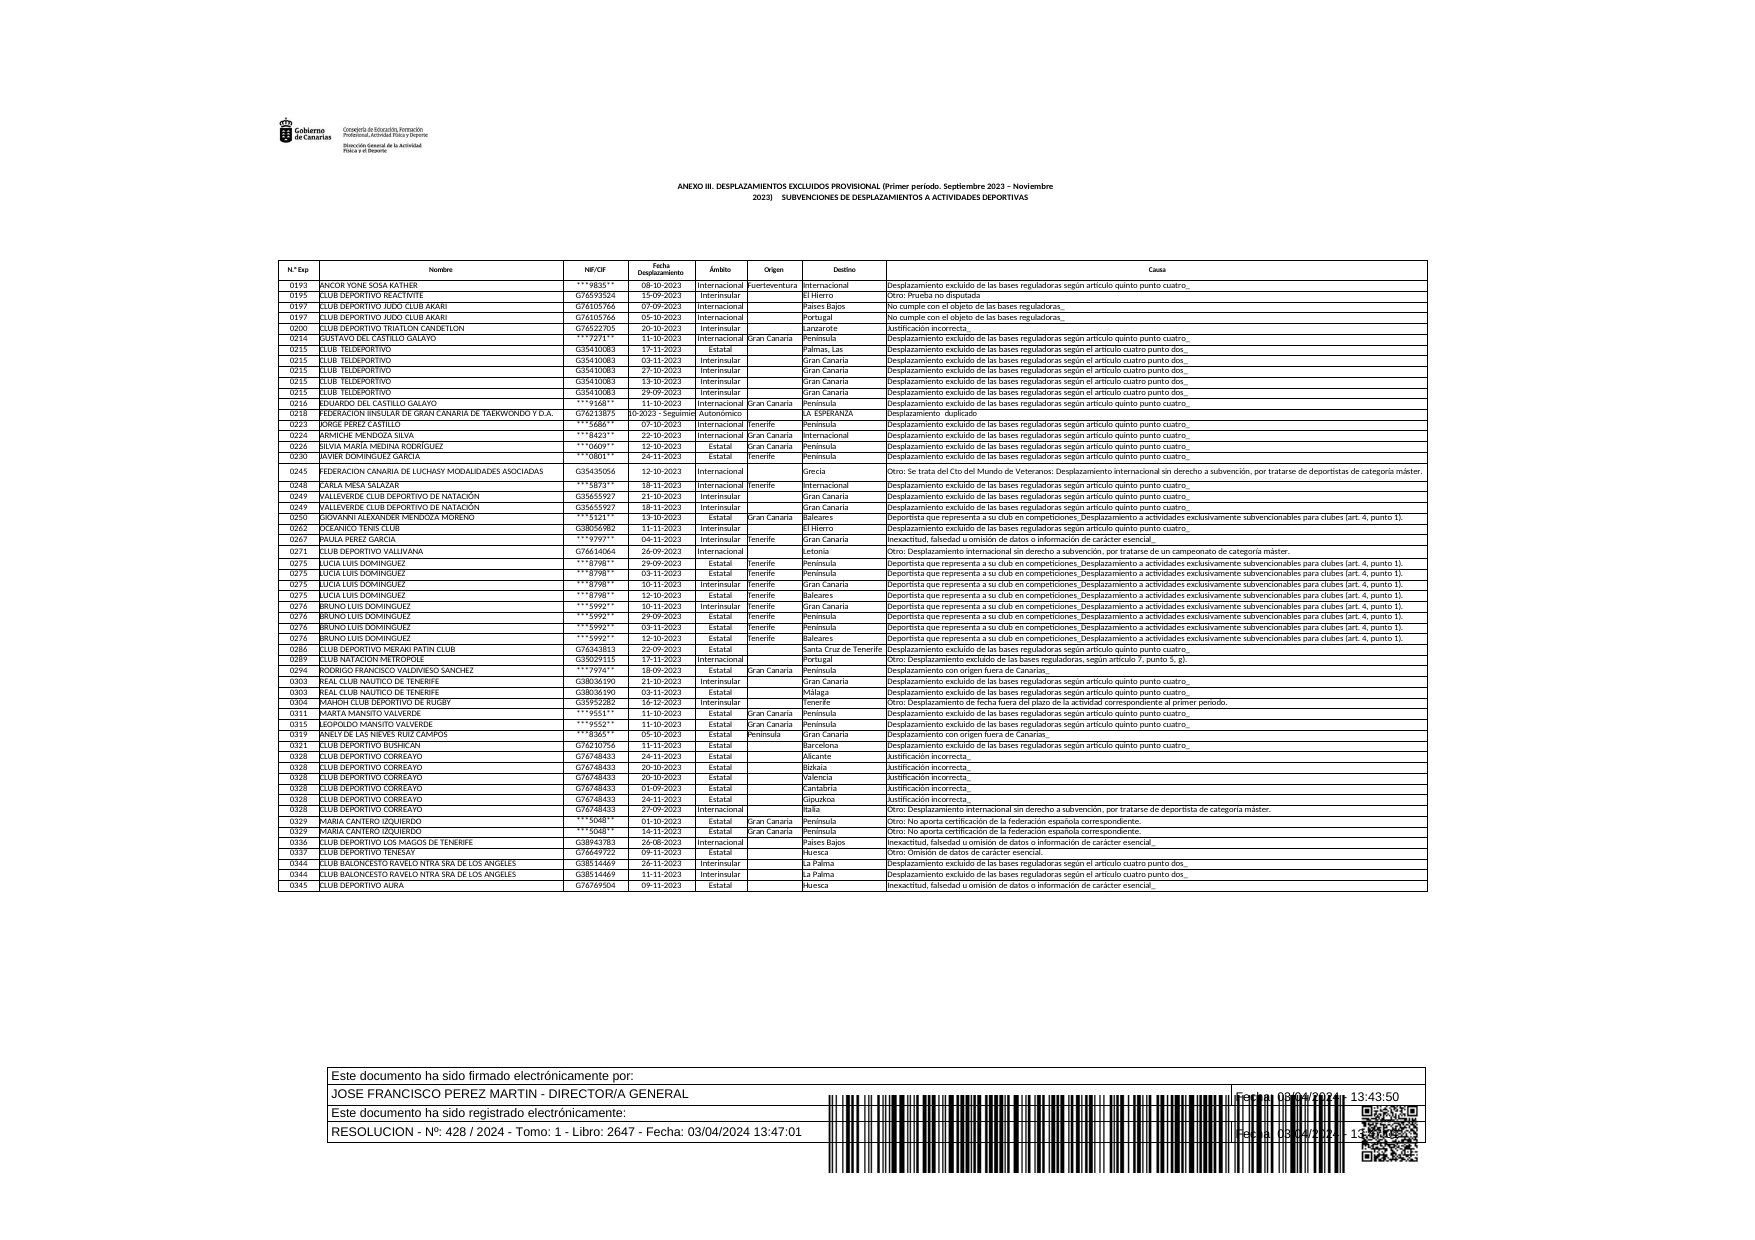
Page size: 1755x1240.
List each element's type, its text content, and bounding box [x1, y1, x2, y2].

table_cell CLUB DEPORTIVO CORREAYO [320, 785, 563, 794]
table_cell ***8798** [564, 570, 628, 579]
table_cell 0344 [279, 860, 319, 869]
table_cell G76343813 [564, 645, 628, 655]
table_cell Paises Bajos [803, 838, 886, 848]
table_cell Desplazamiento excluido de las bases reguladoras según artículo quinto punto cuatro_ [887, 677, 1427, 687]
table_cell 0275 [279, 570, 319, 579]
table_cell 0215 [279, 389, 319, 398]
table_header N.º Exp [279, 261, 319, 280]
table_cell G76748433 [564, 806, 628, 816]
table_cell [748, 870, 802, 880]
table_cell Gran Canaria [748, 720, 802, 730]
table_cell G35952282 [564, 699, 628, 708]
table_cell ***5686** [564, 421, 628, 430]
table_cell Desplazamiento excluido de las bases reguladoras según artículo quinto punto cuatro_ [887, 482, 1427, 491]
table_cell 10-11-2023 [629, 581, 695, 590]
table_cell Estatal [696, 785, 747, 794]
table_cell 11-11-2023 [629, 870, 695, 880]
table_cell Deportista que representa a su club en competiciones_Desplazamiento a actividades exclusivamente subvencionables para clubes (art. 4, punto 1). [887, 559, 1427, 569]
table_cell CLUB DEPORTIVO REACTIVITE [320, 292, 563, 302]
table_cell CLUB TELDEPORTIVO [320, 367, 563, 377]
table_cell Península [803, 624, 886, 633]
table_cell Portugal [803, 313, 886, 323]
table_cell 18-11-2023 [629, 503, 695, 513]
table_cell 0336 [279, 838, 319, 848]
table_cell FEDERACION CANARIA DE LUCHASY MODALIDADES ASOCIADAS [320, 464, 563, 481]
table_cell Internacional [696, 399, 747, 409]
table_cell OCEANICO TENIS CLUB [320, 525, 563, 534]
table_cell Alicante [803, 752, 886, 762]
table_cell Estatal [696, 881, 747, 891]
table_cell ***8798** [564, 591, 628, 601]
table_cell Estatal [696, 570, 747, 579]
table_cell 12-10-2023 [629, 442, 695, 452]
table_cell Gran Canaria [803, 581, 886, 590]
table_cell Interinsular [696, 324, 747, 334]
table_cell Deportista que representa a su club en competiciones_Desplazamiento a actividades exclusivamente subvencionables para clubes (art. 4, punto 1). [887, 602, 1427, 612]
table_cell Estatal [696, 763, 747, 773]
table_cell 11-11-2023 [629, 525, 695, 534]
table_cell 03-11-2023 [629, 570, 695, 579]
table_cell Estatal [696, 346, 747, 355]
table_cell ANCOR YONE SOSA KATHER [320, 281, 563, 291]
table_cell Huesca [803, 849, 886, 858]
table_cell 0319 [279, 731, 319, 741]
table_cell G76769504 [564, 881, 628, 891]
table_cell Internacional [696, 546, 747, 558]
table_cell Estatal [696, 442, 747, 452]
table_cell LUCIA LUIS DOMINGUEZ [320, 591, 563, 601]
table_cell [748, 645, 802, 655]
table_cell Estatal [696, 559, 747, 569]
table_cell ***5992** [564, 613, 628, 622]
table_cell Valencia [803, 774, 886, 783]
table_cell Península [803, 453, 886, 462]
table_cell 24-11-2023 [629, 453, 695, 462]
table_cell Desplazamiento con origen fuera de Canarias_ [887, 666, 1427, 676]
table_cell Cantabria [803, 785, 886, 794]
table_cell G76649722 [564, 849, 628, 858]
table_cell 01-09-2023 [629, 785, 695, 794]
table_cell 05-10-2023 [629, 313, 695, 323]
table_cell Internacional [696, 313, 747, 323]
table_cell CLUB DEPORTIVO CORREAYO [320, 774, 563, 783]
table_cell Desplazamiento duplicado [887, 410, 1427, 419]
table_cell 0193 [279, 281, 319, 291]
table_cell G76522705 [564, 324, 628, 334]
table_cell 11-10-2023 [629, 720, 695, 730]
table_cell Desplazamiento excluido de las bases reguladoras según el artículo cuatro punto dos_ [887, 356, 1427, 366]
table_cell Gran Canaria [748, 817, 802, 826]
table_cell Península [803, 559, 886, 569]
table_cell CLUB BALONCESTO RAVELO NTRA SRA DE LOS ANGELES [320, 870, 563, 880]
table_header Origen [748, 261, 802, 280]
table_cell ***8365** [564, 731, 628, 741]
table_cell Internacional [803, 482, 886, 491]
table_cell Deportista que representa a su club en competiciones_Desplazamiento a actividades exclusivamente subvencionables para clubes (art. 4, punto 1). [887, 581, 1427, 590]
table_cell 0271 [279, 546, 319, 558]
table_cell Península [803, 442, 886, 452]
table_cell Desplazamiento excluido de las bases reguladoras según artículo quinto punto cuatro_ [887, 688, 1427, 698]
table_cell CLUB DEPORTIVO TRIATLON CANDETLON [320, 324, 563, 334]
table_cell Península [748, 731, 802, 741]
table_cell Gran Canaria [748, 335, 802, 344]
table_cell Desplazamiento excluido de las bases reguladoras según artículo quinto punto cuatro_ [887, 399, 1427, 409]
table_cell [748, 742, 802, 751]
table_cell ***9835** [564, 281, 628, 291]
table_cell CLUB DEPORTIVO CORREAYO [320, 806, 563, 816]
table_cell 0218 [279, 410, 319, 419]
table_cell Otro: Desplazamiento internacional sin derecho a subvención, por tratarse de un campeonato de categoría máster. [887, 546, 1427, 558]
table_cell Internacional [696, 806, 747, 816]
table_cell Tenerife [748, 613, 802, 622]
table_cell Desplazamiento excluido de las bases reguladoras según el artículo cuatro punto dos_ [887, 346, 1427, 355]
table_cell G38514469 [564, 860, 628, 869]
table_cell El Hierro [803, 292, 886, 302]
table_cell 10-11-2023 [629, 602, 695, 612]
table_cell Estatal [696, 453, 747, 462]
table_cell [748, 699, 802, 708]
table_cell 20-10-2023 [629, 324, 695, 334]
table_cell Estatal [696, 645, 747, 655]
table_cell ***7974** [564, 666, 628, 676]
table_cell Interinsular [696, 525, 747, 534]
table_cell Desplazamiento excluido de las bases reguladoras según el artículo cuatro punto dos_ [887, 367, 1427, 377]
table_cell 0224 [279, 431, 319, 441]
table_cell Internacional [803, 281, 886, 291]
table_cell 05-10-2023 [629, 731, 695, 741]
table_cell BRUNO LUIS DOMINGUEZ [320, 613, 563, 622]
table_cell Desplazamiento excluido de las bases reguladoras según artículo quinto punto cuatro_ [887, 709, 1427, 719]
table_cell La Palma [803, 870, 886, 880]
table_cell 0215 [279, 356, 319, 366]
table_cell Inexactitud, falsedad u omisión de datos o información de carácter esencial_ [887, 535, 1427, 545]
table_cell Tenerife [748, 581, 802, 590]
table_cell 03-11-2023 [629, 624, 695, 633]
table_cell 09-11-2023 [629, 881, 695, 891]
table_cell CLUB DEPORTIVO JUDO CLUB AKARI [320, 303, 563, 312]
table_cell [748, 806, 802, 816]
table_cell 0216 [279, 399, 319, 409]
table_cell Letonia [803, 546, 886, 558]
table_cell ***8423** [564, 431, 628, 441]
table_cell Gran Canaria [803, 503, 886, 513]
table_cell 0197 [279, 303, 319, 312]
table_cell Internacional [803, 431, 886, 441]
table_cell G35655927 [564, 492, 628, 502]
table_cell 13-10-2023 [629, 378, 695, 387]
table_cell Estatal [696, 666, 747, 676]
table_cell 04-11-2023 [629, 535, 695, 545]
table_cell G35410083 [564, 389, 628, 398]
table_cell Estatal [696, 752, 747, 762]
table_cell PAULA PEREZ GARCIA [320, 535, 563, 545]
table_cell CLUB TELDEPORTIVO [320, 346, 563, 355]
table_cell CLUB DEPORTIVO CORREAYO [320, 763, 563, 773]
table_header Este documento ha sido firmado electrónicamente por: [328, 1068, 1425, 1084]
table_cell G35029115 [564, 656, 628, 665]
table_cell Tenerife [748, 535, 802, 545]
table_cell CLUB NATACION METROPOLE [320, 656, 563, 665]
table_cell 0262 [279, 525, 319, 534]
table_cell 24-11-2023 [629, 795, 695, 805]
table_cell Interinsular [696, 870, 747, 880]
table_cell 0223 [279, 421, 319, 430]
table_cell Tenerife [803, 699, 886, 708]
table_cell Otro: Desplazamiento excluido de las bases reguladoras, según artículo 7, punto 5, g). [887, 656, 1427, 665]
table_cell Desplazamiento excluido de las bases reguladoras según artículo quinto punto cuatro_ [887, 453, 1427, 462]
table_cell Desplazamiento excluido de las bases reguladoras según artículo quinto punto cuatro_ [887, 742, 1427, 751]
table_cell ***5873** [564, 482, 628, 491]
table_cell 12-10-2023 [629, 464, 695, 481]
table_cell Gran Canaria [748, 514, 802, 523]
table_cell Estatal [696, 774, 747, 783]
table_cell Tenerife [748, 602, 802, 612]
table_cell Tenerife [748, 482, 802, 491]
table_cell [748, 774, 802, 783]
table_cell 09-11-2023 [629, 849, 695, 858]
table_cell Internacional [696, 838, 747, 848]
table_header Destino [803, 261, 886, 280]
table_cell Otro: Omisión de datos de carácter esencial. [887, 849, 1427, 858]
table_cell 0294 [279, 666, 319, 676]
table_cell Desplazamiento con origen fuera de Canarias_ [887, 731, 1427, 741]
table_cell Internacional [696, 421, 747, 430]
table_cell Estatal [696, 720, 747, 730]
table_cell Desplazamiento excluido de las bases reguladoras según el artículo cuatro punto dos_ [887, 870, 1427, 880]
table_cell G38036190 [564, 677, 628, 687]
table_cell Desplazamiento excluido de las bases reguladoras según artículo quinto punto cuatro_ [887, 442, 1427, 452]
table_cell CLUB DEPORTIVO AURA [320, 881, 563, 891]
table_cell Estatal [696, 731, 747, 741]
table_cell FEDERACION IINSULAR DE GRAN CANARIA DE TAEKWONDO Y D.A. [320, 410, 563, 419]
table_cell 0275 [279, 581, 319, 590]
table_cell G76213875 [564, 410, 628, 419]
table_cell Estatal [696, 849, 747, 858]
table_cell 0304 [279, 699, 319, 708]
table_cell La Palma [803, 860, 886, 869]
table_cell 0276 [279, 624, 319, 633]
table_cell Tenerife [748, 624, 802, 633]
table_cell Desplazamiento excluido de las bases reguladoras según artículo quinto punto cuatro_ [887, 503, 1427, 513]
table_cell Gran Canaria [748, 709, 802, 719]
table_cell 0289 [279, 656, 319, 665]
table_cell VALLEVERDE CLUB DEPORTIVO DE NATACIÓN [320, 503, 563, 513]
table_cell Málaga [803, 688, 886, 698]
table_cell 0329 [279, 817, 319, 826]
table_cell 18-11-2023 [629, 482, 695, 491]
table_cell 26-11-2023 [629, 860, 695, 869]
table_cell Interinsular [696, 581, 747, 590]
table_cell 0249 [279, 492, 319, 502]
table_cell ANELY DE LAS NIEVES RUIZ CAMPOS [320, 731, 563, 741]
table_cell 0248 [279, 482, 319, 491]
table_cell [748, 292, 802, 302]
table_cell JAVIER DOMINGUEZ GARCIA [320, 453, 563, 462]
table_cell [748, 503, 802, 513]
table_cell Tenerife [748, 591, 802, 601]
table_cell 16-12-2023 [629, 699, 695, 708]
table_cell 10-2023 - Seguimie [629, 410, 695, 419]
table_cell JOSE FRANCISCO PEREZ MARTIN - DIRECTOR/A GENERAL [328, 1085, 1231, 1104]
table_header Nombre [320, 261, 563, 280]
table_cell CLUB DEPORTIVO BUSHICAN [320, 742, 563, 751]
table_cell 0303 [279, 677, 319, 687]
table_cell 18-09-2023 [629, 666, 695, 676]
table_cell Otro: Desplazamiento de fecha fuera del plazo de la actividad correspondiente al primer periodo. [887, 699, 1427, 708]
table_cell 03-11-2023 [629, 688, 695, 698]
table_cell 0328 [279, 806, 319, 816]
table_cell 0345 [279, 881, 319, 891]
table_cell Desplazamiento excluido de las bases reguladoras según artículo quinto punto cuatro_ [887, 525, 1427, 534]
table_cell 0286 [279, 645, 319, 655]
table_cell Tenerife [748, 421, 802, 430]
table_cell Interinsular [696, 677, 747, 687]
table_cell Península [803, 720, 886, 730]
table_cell Huesca [803, 881, 886, 891]
table_cell Estatal [696, 634, 747, 644]
table_cell MARIA CANTERO IZQUIERDO [320, 828, 563, 837]
table_cell 0321 [279, 742, 319, 751]
table_cell Estatal [696, 817, 747, 826]
table_cell Justificación incorrecta_ [887, 785, 1427, 794]
table_cell 0328 [279, 763, 319, 773]
table_cell [748, 378, 802, 387]
table_cell Portugal [803, 656, 886, 665]
table_cell Otro: Desplazamiento internacional sin derecho a subvención, por tratarse de deportista de categoría máster. [887, 806, 1427, 816]
table_cell Interinsular [696, 602, 747, 612]
table_cell Desplazamiento excluido de las bases reguladoras según el artículo cuatro punto dos_ [887, 378, 1427, 387]
table_cell CLUB TELDEPORTIVO [320, 356, 563, 366]
table_cell 11-10-2023 [629, 335, 695, 344]
table_cell Desplazamiento excluido de las bases reguladoras según artículo quinto punto cuatro_ [887, 645, 1427, 655]
table_cell 26-08-2023 [629, 838, 695, 848]
table_cell Interinsular [696, 367, 747, 377]
table_cell 24-11-2023 [629, 752, 695, 762]
table_cell ***9552** [564, 720, 628, 730]
table_cell Estatal [696, 795, 747, 805]
table_cell Tenerife [748, 559, 802, 569]
table_cell G35655927 [564, 503, 628, 513]
table_cell No cumple con el objeto de las bases reguladoras_ [887, 303, 1427, 312]
table_cell 0267 [279, 535, 319, 545]
table_cell MAHOH CLUB DEPORTIVO DE RUGBY [320, 699, 563, 708]
table_cell 0226 [279, 442, 319, 452]
table_cell Gran Canaria [803, 356, 886, 366]
table_cell Desplazamiento excluido de las bases reguladoras según artículo quinto punto cuatro_ [887, 492, 1427, 502]
table_cell EDUARDO DEL CASTILLO GALAYO [320, 399, 563, 409]
table_cell RODRIGO FRANCISCO VALDIVIESO SANCHEZ [320, 666, 563, 676]
table_cell Deportista que representa a su club en competiciones_Desplazamiento a actividades exclusivamente subvencionables para clubes (art. 4, punto 1). [887, 613, 1427, 622]
table_cell 0214 [279, 335, 319, 344]
table_cell Estatal [696, 624, 747, 633]
table_cell 11-11-2023 [629, 742, 695, 751]
table_cell ***5048** [564, 828, 628, 837]
table_cell REAL CLUB NAUTICO DE TENERIFE [320, 677, 563, 687]
table_cell 27-09-2023 [629, 806, 695, 816]
table_cell Desplazamiento excluido de las bases reguladoras según artículo quinto punto cuatro_ [887, 421, 1427, 430]
table_cell 22-10-2023 [629, 431, 695, 441]
table_cell GIOVANNI ALEXANDER MENDOZA MORENO [320, 514, 563, 523]
table_cell Otro: No aporta certificación de la federación española correspondiente. [887, 828, 1427, 837]
table_cell 17-11-2023 [629, 346, 695, 355]
table_cell LEOPOLDO MANSITO VALVERDE [320, 720, 563, 730]
table_cell Península [803, 817, 886, 826]
table_cell 11-10-2023 [629, 709, 695, 719]
table_cell Italia [803, 806, 886, 816]
table_cell [748, 656, 802, 665]
table_cell Autonómico [696, 410, 747, 419]
table_cell 0200 [279, 324, 319, 334]
table_cell Tenerife [748, 634, 802, 644]
table_cell Gran Canaria [803, 535, 886, 545]
table_cell Península [803, 421, 886, 430]
table_cell [748, 881, 802, 891]
table_cell LUCIA LUIS DOMINGUEZ [320, 581, 563, 590]
table_cell 0328 [279, 774, 319, 783]
table_cell 14-11-2023 [629, 828, 695, 837]
table_cell ***0801** [564, 453, 628, 462]
table_cell G35410083 [564, 346, 628, 355]
table_cell G76748433 [564, 752, 628, 762]
table_cell [748, 546, 802, 558]
table_cell Grecia [803, 464, 886, 481]
table_cell Desplazamiento excluido de las bases reguladoras según el artículo cuatro punto dos_ [887, 860, 1427, 869]
table_cell Inexactitud, falsedad u omisión de datos o información de carácter esencial_ [887, 838, 1427, 848]
table_cell Gran Canaria [803, 677, 886, 687]
table_cell ***9168** [564, 399, 628, 409]
table_cell 29-09-2023 [629, 389, 695, 398]
table_cell 11-10-2023 [629, 399, 695, 409]
table_cell 01-10-2023 [629, 817, 695, 826]
table_cell 29-09-2023 [629, 613, 695, 622]
table_cell G76614064 [564, 546, 628, 558]
table_cell Interinsular [696, 699, 747, 708]
table_cell G38036190 [564, 688, 628, 698]
table_cell G35410083 [564, 367, 628, 377]
table_cell 0315 [279, 720, 319, 730]
table_cell 0250 [279, 514, 319, 523]
table_cell ***9551** [564, 709, 628, 719]
table_cell Gran Canaria [803, 367, 886, 377]
table_cell Gran Canaria [803, 378, 886, 387]
table_cell CLUB DEPORTIVO LOS MAGOS DE TENERIFE [320, 838, 563, 848]
table_cell [748, 464, 802, 481]
table_cell CLUB DEPORTIVO MERAKI PATIN CLUB [320, 645, 563, 655]
table_cell 0275 [279, 559, 319, 569]
table_cell G76593524 [564, 292, 628, 302]
table_cell Deportista que representa a su club en competiciones_Desplazamiento a actividades exclusivamente subvencionables para clubes (art. 4, punto 1). [887, 624, 1427, 633]
table_cell Interinsular [696, 292, 747, 302]
table_cell Estatal [696, 591, 747, 601]
table_cell SILVIA MARÍA MEDINA RODRÍGUEZ [320, 442, 563, 452]
table_cell 0197 [279, 313, 319, 323]
table_cell G38514469 [564, 870, 628, 880]
table_cell CARLA MESA SALAZAR [320, 482, 563, 491]
table_cell Otro: Prueba no disputada [887, 292, 1427, 302]
table_cell No cumple con el objeto de las bases reguladoras_ [887, 313, 1427, 323]
table_cell Península [803, 335, 886, 344]
table_cell CLUB DEPORTIVO CORREAYO [320, 752, 563, 762]
table_cell Península [803, 613, 886, 622]
table_cell BRUNO LUIS DOMINGUEZ [320, 634, 563, 644]
table_cell Desplazamiento excluido de las bases reguladoras según artículo quinto punto cuatro_ [887, 720, 1427, 730]
table_cell LA ESPERANZA [803, 410, 886, 419]
table_cell CLUB DEPORTIVO VALLIVANA [320, 546, 563, 558]
table_cell VALLEVERDE CLUB DEPORTIVO DE NATACIÓN [320, 492, 563, 502]
table_cell Internacional [696, 431, 747, 441]
table_cell Paises Bajos [803, 303, 886, 312]
table_cell GUSTAVO DEL CASTILLO GALAYO [320, 335, 563, 344]
table_cell CLUB DEPORTIVO TENESAY [320, 849, 563, 858]
table_cell REAL CLUB NAUTICO DE TENERIFE [320, 688, 563, 698]
table_cell Baleares [803, 591, 886, 601]
table_cell Internacional [696, 464, 747, 481]
table_header NIF/CIF [564, 261, 628, 280]
table_cell ***8798** [564, 581, 628, 590]
table_cell Santa Cruz de Tenerife [803, 645, 886, 655]
table_cell 15-09-2023 [629, 292, 695, 302]
table_cell LUCIA LUIS DOMINGUEZ [320, 559, 563, 569]
table_cell Justificación incorrecta_ [887, 795, 1427, 805]
table_cell G76748433 [564, 785, 628, 794]
table_cell MARTA MANSITO VALVERDE [320, 709, 563, 719]
table_cell El Hierro [803, 525, 886, 534]
table_cell 17-11-2023 [629, 656, 695, 665]
table_cell Gran Canaria [803, 731, 886, 741]
table_cell BRUNO LUIS DOMINGUEZ [320, 602, 563, 612]
table_cell Justificación incorrecta_ [887, 752, 1427, 762]
table_cell LUCIA LUIS DOMINGUEZ [320, 570, 563, 579]
table_cell ***5048** [564, 817, 628, 826]
table_cell 0275 [279, 591, 319, 601]
table_cell [748, 492, 802, 502]
table_cell G76210756 [564, 742, 628, 751]
table_cell Internacional [696, 281, 747, 291]
table_cell 0230 [279, 453, 319, 462]
table_cell ***0609** [564, 442, 628, 452]
table_cell G38943783 [564, 838, 628, 848]
table_cell Deportista que representa a su club en competiciones_Desplazamiento a actividades exclusivamente subvencionables para clubes (art. 4, punto 1). [887, 634, 1427, 644]
table_cell G35435056 [564, 464, 628, 481]
table_cell Gran Canaria [803, 602, 886, 612]
table_cell 21-10-2023 [629, 492, 695, 502]
table_cell 08-10-2023 [629, 281, 695, 291]
table_cell [748, 525, 802, 534]
table_cell ***5992** [564, 634, 628, 644]
table_cell Península [803, 570, 886, 579]
table_cell Gran Canaria [803, 492, 886, 502]
table_cell 0329 [279, 828, 319, 837]
table_cell Interinsular [696, 503, 747, 513]
table_cell Deportista que representa a su club en competiciones_Desplazamiento a actividades exclusivamente subvencionables para clubes (art. 4, punto 1). [887, 591, 1427, 601]
table_cell Estatal [696, 688, 747, 698]
table_cell [748, 763, 802, 773]
table_cell Internacional [696, 482, 747, 491]
table_cell [748, 356, 802, 366]
table_cell RESOLUCION - Nº: 428 / 2024 - Tomo: 1 - Libro: 2647 - Fecha: 03/04/2024 13:47:01 [328, 1122, 828, 1142]
table_cell [748, 313, 802, 323]
table_cell Otro: Se trata del Cto del Mundo de Veteranos: Desplazamiento internacional sin derecho a subvención, por tratarse de deportistas de categoría máster. [887, 464, 1427, 481]
table_cell Desplazamiento excluido de las bases reguladoras según el artículo cuatro punto dos_ [887, 389, 1427, 398]
table_cell Estatal [696, 514, 747, 523]
table_cell CLUB DEPORTIVO CORREAYO [320, 795, 563, 805]
table_cell [748, 346, 802, 355]
table_cell 0328 [279, 795, 319, 805]
table_cell CLUB DEPORTIVO JUDO CLUB AKARI [320, 313, 563, 323]
table_cell [748, 367, 802, 377]
table_cell Internacional [696, 303, 747, 312]
table_cell Baleares [803, 514, 886, 523]
table_cell 0337 [279, 849, 319, 858]
table_cell 0328 [279, 785, 319, 794]
table_header Causa [887, 261, 1427, 280]
table_cell Interinsular [696, 378, 747, 387]
table_cell Interinsular [696, 389, 747, 398]
table_cell Justificación incorrecta_ [887, 324, 1427, 334]
table_cell Justificación incorrecta_ [887, 763, 1427, 773]
table_cell Barcelona [803, 742, 886, 751]
table_cell ***5121** [564, 514, 628, 523]
table_cell Internacional [696, 335, 747, 344]
table_cell [748, 303, 802, 312]
table_cell CLUB BALONCESTO RAVELO NTRA SRA DE LOS ANGELES [320, 860, 563, 869]
table_cell Estatal [696, 742, 747, 751]
table_cell Interinsular [696, 860, 747, 869]
table_cell Lanzarote [803, 324, 886, 334]
table_cell 0276 [279, 634, 319, 644]
table_cell CLUB TELDEPORTIVO [320, 389, 563, 398]
table_cell 12-10-2023 [629, 591, 695, 601]
table_cell [748, 838, 802, 848]
table_cell ***8798** [564, 559, 628, 569]
table_cell Fecha: 03/04/2024 - 13:43:50 [1232, 1085, 1425, 1104]
table_cell 07-09-2023 [629, 303, 695, 312]
table_cell 20-10-2023 [629, 763, 695, 773]
table_cell G76105766 [564, 303, 628, 312]
table_cell G76748433 [564, 795, 628, 805]
table_cell [748, 795, 802, 805]
table_cell Interinsular [696, 535, 747, 545]
table_cell Estatal [696, 709, 747, 719]
table_cell Justificación incorrecta_ [887, 774, 1427, 783]
table_cell G76748433 [564, 774, 628, 783]
table_cell 12-10-2023 [629, 634, 695, 644]
table_cell Gran Canaria [748, 828, 802, 837]
table_cell Península [803, 709, 886, 719]
table_cell Península [803, 666, 886, 676]
table_cell Desplazamiento excluido de las bases reguladoras según artículo quinto punto cuatro_ [887, 335, 1427, 344]
table_cell 0303 [279, 688, 319, 698]
table_cell G35410083 [564, 356, 628, 366]
table_cell Estatal [696, 828, 747, 837]
table_cell ARMICHE MENDOZA SILVA [320, 431, 563, 441]
table_cell Interinsular [696, 356, 747, 366]
table_cell Desplazamiento excluido de las bases reguladoras según artículo quinto punto cuatro_ [887, 281, 1427, 291]
table_cell Baleares [803, 634, 886, 644]
table_header Fecha Desplazamiento [629, 261, 695, 280]
table_cell 20-10-2023 [629, 774, 695, 783]
table_cell [748, 688, 802, 698]
table_cell Gran Canaria [748, 442, 802, 452]
table_cell JORGE PÉREZ CASTILLO [320, 421, 563, 430]
table_cell Este documento ha sido registrado electrónicamente: [328, 1106, 828, 1121]
table_cell 0311 [279, 709, 319, 719]
table_cell 0344 [279, 870, 319, 880]
table_cell 26-09-2023 [629, 546, 695, 558]
table_cell 0328 [279, 752, 319, 762]
table_cell ***5992** [564, 602, 628, 612]
table_cell Estatal [696, 613, 747, 622]
table_cell 22-09-2023 [629, 645, 695, 655]
table_cell Internacional [696, 656, 747, 665]
table_cell 29-09-2023 [629, 559, 695, 569]
table_cell G35410083 [564, 378, 628, 387]
table_cell [748, 752, 802, 762]
table_cell Tenerife [748, 570, 802, 579]
table_cell G76105766 [564, 313, 628, 323]
table_cell ***7271** [564, 335, 628, 344]
table_cell Deportista que representa a su club en competiciones_Desplazamiento a actividades exclusivamente subvencionables para clubes (art. 4, punto 1). [887, 514, 1427, 523]
table_cell [748, 785, 802, 794]
table_cell Palmas, Las [803, 346, 886, 355]
table_cell 0245 [279, 464, 319, 481]
table_cell 27-10-2023 [629, 367, 695, 377]
table_cell Inexactitud, falsedad u omisión de datos o información de carácter esencial_ [887, 881, 1427, 891]
table_cell Gran Canaria [803, 389, 886, 398]
table_cell Tenerife [748, 453, 802, 462]
table_cell [748, 849, 802, 858]
table_cell Fuerteventura [748, 281, 802, 291]
table_cell BRUNO LUIS DOMINGUEZ [320, 624, 563, 633]
table_cell Desplazamiento excluido de las bases reguladoras según artículo quinto punto cuatro_ [887, 431, 1427, 441]
table_cell [748, 677, 802, 687]
table_cell [748, 324, 802, 334]
table_cell 0215 [279, 346, 319, 355]
table_cell Bizkaia [803, 763, 886, 773]
table_cell Gipuzkoa [803, 795, 886, 805]
table_cell 0276 [279, 602, 319, 612]
table_cell ***9797** [564, 535, 628, 545]
table_cell 07-10-2023 [629, 421, 695, 430]
table_cell CLUB TELDEPORTIVO [320, 378, 563, 387]
table_cell 03-11-2023 [629, 356, 695, 366]
table_cell Interinsular [696, 492, 747, 502]
table_cell 0215 [279, 367, 319, 377]
table_cell 0276 [279, 613, 319, 622]
table_cell [748, 410, 802, 419]
table_cell 13-10-2023 [629, 514, 695, 523]
table_cell [748, 860, 802, 869]
table_cell 0215 [279, 378, 319, 387]
table_cell Península [803, 828, 886, 837]
table_cell ***5992** [564, 624, 628, 633]
table_cell MARIA CANTERO IZQUIERDO [320, 817, 563, 826]
table_header Ámbito [696, 261, 747, 280]
table_cell Gran Canaria [748, 431, 802, 441]
table_cell Península [803, 399, 886, 409]
table_cell [748, 389, 802, 398]
table_cell 0249 [279, 503, 319, 513]
table_cell G76748433 [564, 763, 628, 773]
table_cell 0195 [279, 292, 319, 302]
table_cell Gran Canaria [748, 399, 802, 409]
table_cell 21-10-2023 [629, 677, 695, 687]
table_cell Gran Canaria [748, 666, 802, 676]
table_cell Otro: No aporta certificación de la federación española correspondiente. [887, 817, 1427, 826]
table_cell G38056982 [564, 525, 628, 534]
table_cell Deportista que representa a su club en competiciones_Desplazamiento a actividades exclusivamente subvencionables para clubes (art. 4, punto 1). [887, 570, 1427, 579]
